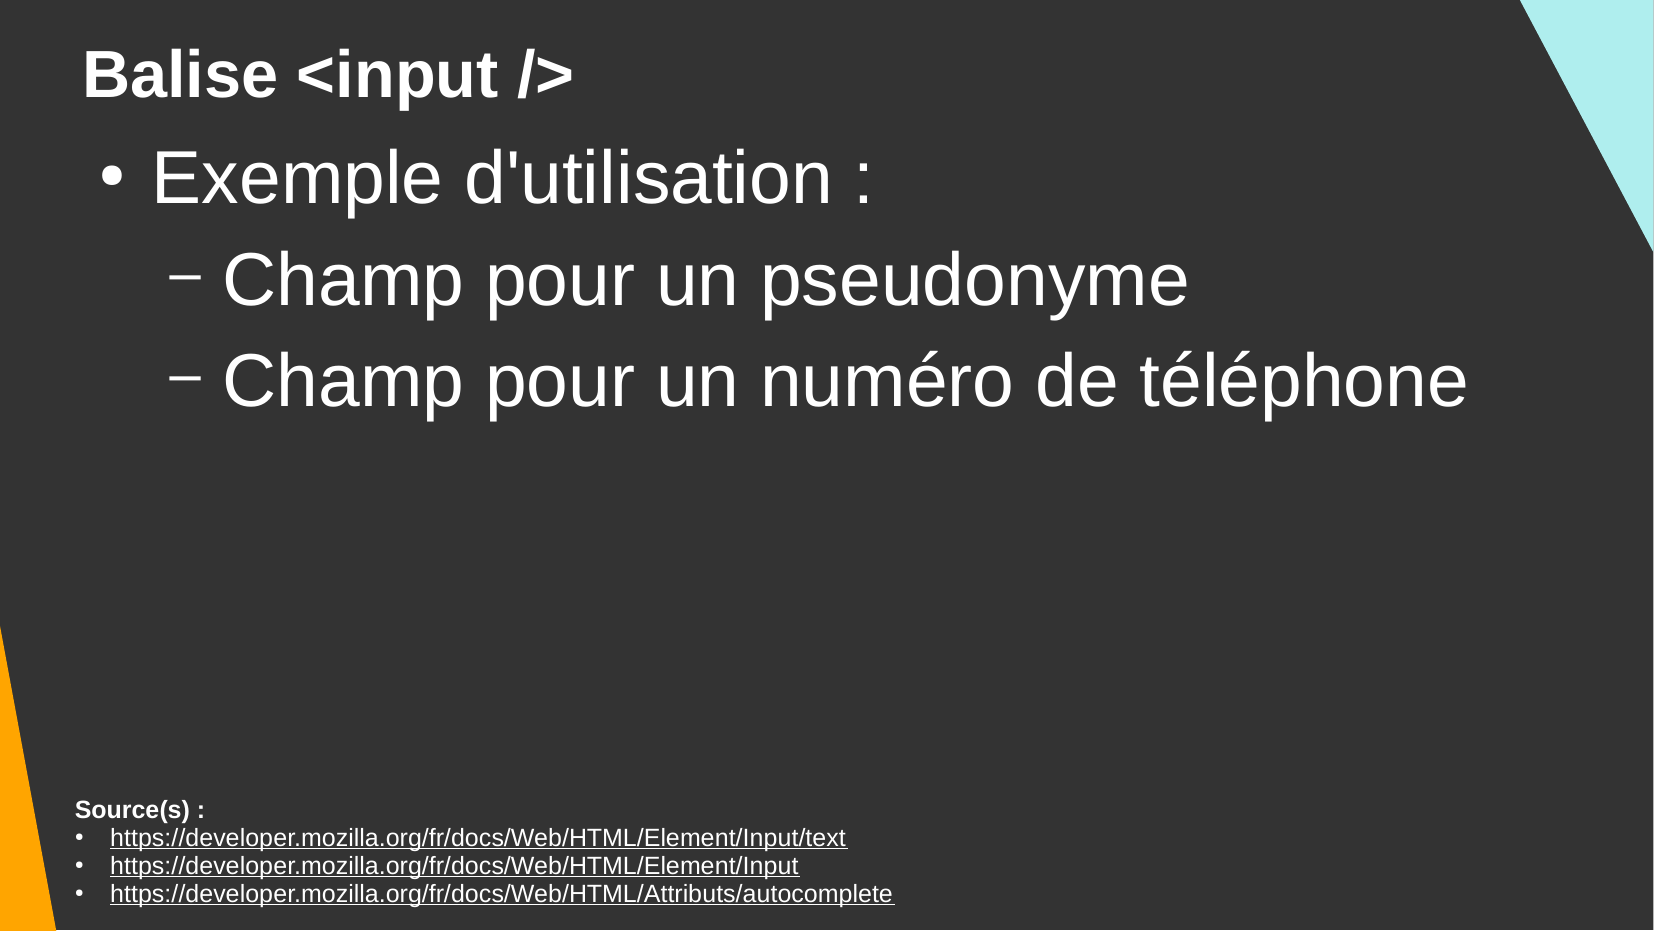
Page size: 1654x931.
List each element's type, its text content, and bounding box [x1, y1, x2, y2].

text_box [0, 625, 57, 931]
text_box [1519, 0, 1654, 254]
list Exemple d'utilisation : Champ pour un pseudonyme Champ pour un numéro de téléphone [80, 135, 1605, 753]
text_box Source(s) : https://developer.mozilla.org/fr/docs/Web/HTML/Element/Input/text https://developer.mozilla.org/fr/docs/Web/HTML/Element/Input https://developer.mozilla.org/fr/docs/Web/HTML/Attributs/autocomplete [60, 788, 1546, 931]
title Balise <input /> [82, 37, 1571, 114]
